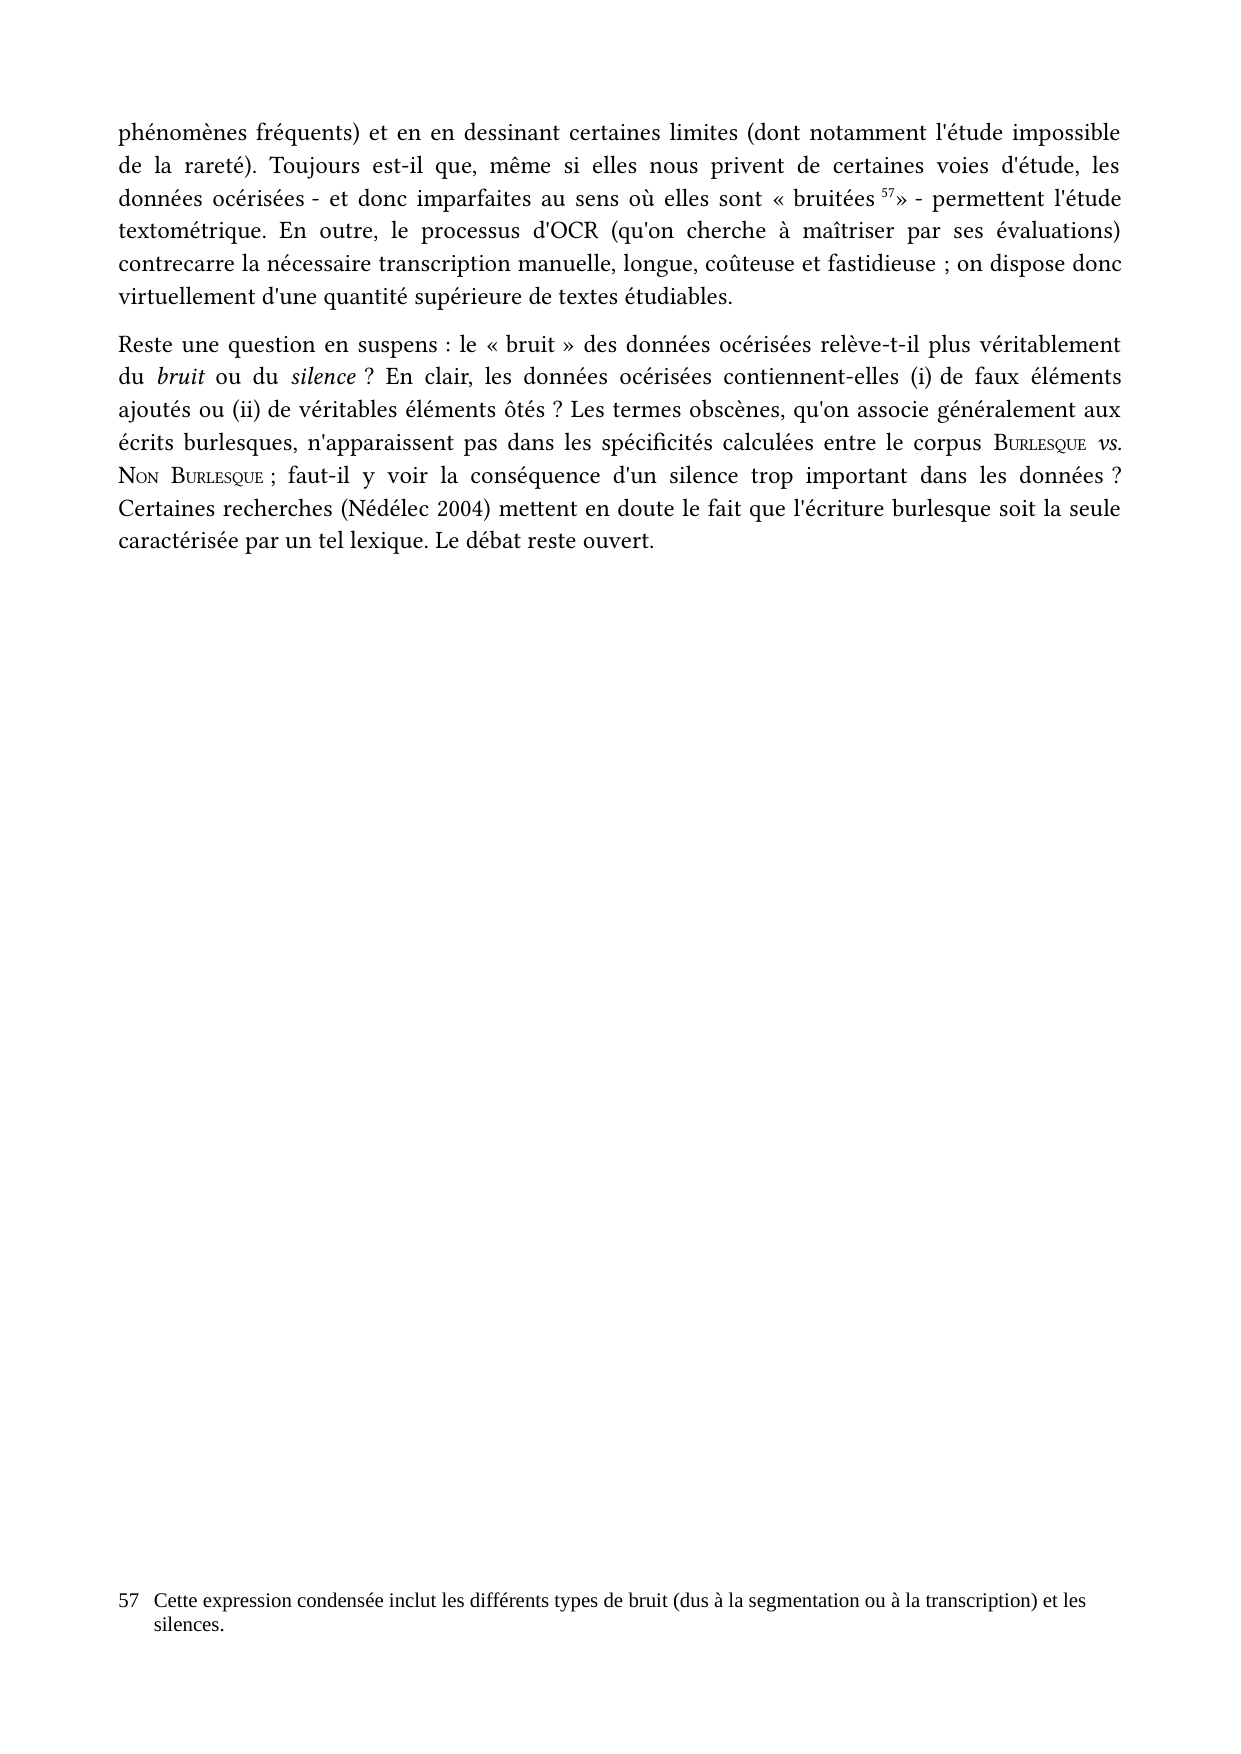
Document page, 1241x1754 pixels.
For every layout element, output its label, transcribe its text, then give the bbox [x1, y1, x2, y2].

text Cette expression condensée inclut les différents types de bruit (dus à la segmentation ou à la transcription) et les silences. [118, 1588, 1122, 1636]
text Reste une question en suspens : le « bruit » des données océrisées relève-t-il plus véritablement du bruit ou du silence ? En clair, les données océrisées contiennent-elles (i) de faux éléments ajoutés ou (ii) de véritables éléments ôtés ? Les termes obscènes, qu'on associe généralement aux écrits burlesques, n'apparaissent pas dans les spécificités calculées entre le corpus Burlesque vs. Non Burlesque ; faut-il y voir la conséquence d'un silence trop important dans les données ? Certaines recherches (Nédélec 2004) mettent en doute le fait que l'écriture burlesque soit la seule caractérisée par un tel lexique. Le débat reste ouvert. [118, 329, 1122, 555]
text phénomènes fréquents) et en en dessinant certaines limites (dont notamment l'étude impossible de la rareté). Toujours est-il que, même si elles nous privent de certaines voies d'étude, les données océrisées - et donc imparfaites au sens où elles sont « bruitées » - permettent l'étude textométrique. En outre, le processus d'OCR (qu'on cherche à maîtriser par ses évaluations) contrecarre la nécessaire transcription manuelle, longue, coûteuse et fastidieuse ; on dispose donc virtuellement d'une quantité supérieure de textes étudiables. [118, 118, 1122, 311]
